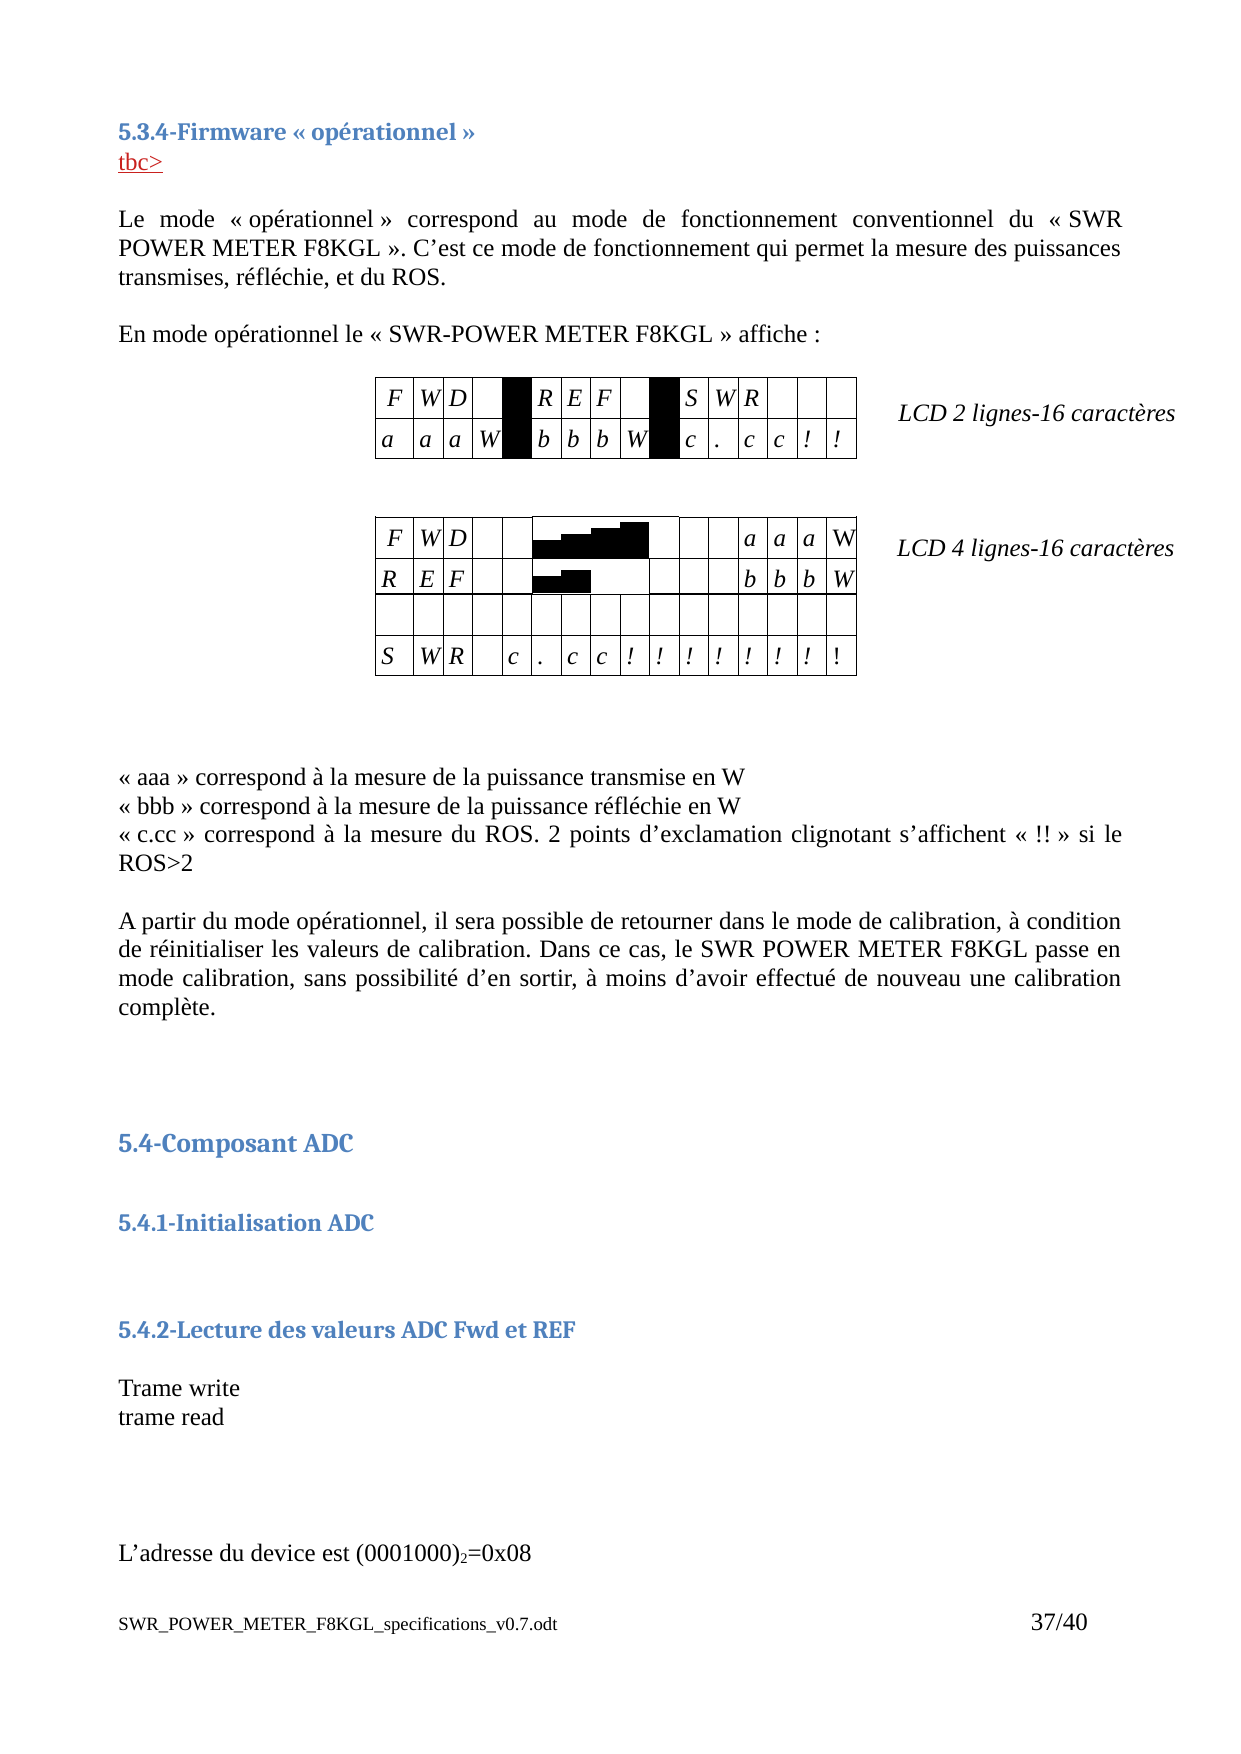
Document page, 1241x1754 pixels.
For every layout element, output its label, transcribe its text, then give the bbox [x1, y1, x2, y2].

table_cell W [473, 419, 502, 458]
table_cell ! [827, 419, 856, 458]
table_header [591, 517, 620, 522]
table_cell [591, 540, 620, 558]
table_header [621, 378, 649, 418]
table_cell S [376, 636, 413, 675]
table_cell [650, 534, 679, 540]
table_cell [533, 522, 561, 528]
table_header [532, 595, 561, 634]
table_header F [591, 378, 620, 418]
subtitle 5.3.4-Firmware « opérationnel » [118, 118, 1122, 147]
table_header W [414, 518, 443, 558]
table_cell ! [768, 636, 797, 675]
table_header [376, 595, 413, 634]
table_header [473, 378, 502, 418]
table_header a [798, 518, 826, 558]
table_cell b [532, 419, 561, 458]
text tbc> [118, 147, 1122, 176]
table_cell b [798, 559, 826, 593]
table_cell a [414, 419, 443, 458]
subtitle 5.4-Composant ADC [118, 1128, 1122, 1159]
text Trame write [118, 1373, 1122, 1402]
table_cell . [709, 419, 738, 458]
table_header [709, 595, 738, 634]
table_cell [533, 540, 561, 558]
table_cell ! [798, 419, 826, 458]
table_cell c [503, 636, 531, 675]
table_cell ! [621, 636, 649, 675]
table_header [680, 595, 708, 634]
table_header W [709, 378, 738, 418]
table_cell [533, 570, 561, 576]
table_header [533, 517, 561, 522]
table_cell a [444, 419, 472, 458]
table_header [473, 595, 502, 634]
subtitle 5.4.2-Lecture des valeurs ADC Fwd et REF [118, 1316, 1122, 1344]
table_cell [620, 564, 649, 570]
table_cell ! [650, 636, 679, 675]
table_cell [591, 570, 620, 576]
table_header [562, 595, 590, 634]
text Le mode « opérationnel » correspond au mode de fonctionnement conventionnel du « SWR POWER METER F8KGL ». C’est ce mode de fonctionnement qui permet la mesure des puissances transmises, réfléchie, et du ROS. [118, 204, 1122, 291]
table_cell [561, 570, 591, 576]
table_cell [620, 559, 649, 564]
table_cell [561, 534, 591, 540]
table_cell ! [680, 636, 708, 675]
text « aaa » correspond à la mesure de la puissance transmise en W [118, 762, 1122, 791]
table_cell [680, 559, 708, 593]
table_cell b [739, 559, 767, 593]
table_cell c [591, 636, 620, 675]
table_header a [768, 518, 797, 558]
table_header [591, 595, 620, 634]
table_header [768, 378, 797, 418]
table_cell [561, 576, 591, 593]
table_cell c [739, 419, 767, 458]
table_cell [620, 528, 649, 534]
table_cell [473, 559, 502, 593]
table_header [680, 518, 708, 558]
table_cell a [376, 419, 413, 458]
table_cell [650, 528, 679, 534]
table_header [473, 518, 502, 558]
table_header [650, 517, 679, 522]
text trame read [118, 1402, 1122, 1431]
table_header S [680, 378, 708, 418]
table_cell [591, 528, 620, 534]
table_cell [561, 528, 591, 534]
table_cell . [532, 636, 561, 675]
table_cell E [414, 559, 443, 593]
table_header [503, 378, 531, 418]
table_header F [376, 378, 413, 418]
table_cell W [414, 636, 443, 675]
table_cell ! [709, 636, 738, 675]
table_cell [591, 559, 620, 564]
table_header [768, 595, 797, 634]
table_cell c [680, 419, 708, 458]
table_cell [503, 559, 532, 593]
table_header [444, 595, 472, 634]
table_cell [533, 528, 561, 534]
table_cell [709, 559, 738, 593]
table_header W [827, 518, 856, 558]
table_cell [591, 534, 620, 540]
text En mode opérationnel le « SWR-POWER METER F8KGL » affiche : [118, 319, 1122, 348]
table_header E [562, 378, 590, 418]
table_cell R [444, 636, 472, 675]
table_header D [444, 518, 472, 558]
table_cell [620, 570, 649, 576]
table_cell [533, 534, 561, 540]
table_cell c [562, 636, 590, 675]
table_header [650, 595, 679, 634]
text « c.cc » correspond à la mesure du ROS. 2 points d’exclamation clignotant s’affichent « !! » si le ROS>2 [118, 819, 1122, 877]
table_cell ! [827, 636, 856, 675]
table_cell [561, 564, 591, 570]
table_cell [650, 559, 679, 593]
table_header [650, 378, 679, 418]
table_cell [561, 540, 591, 558]
table_cell b [562, 419, 590, 458]
table_cell [591, 576, 620, 593]
table_header [620, 517, 649, 522]
table_header F [376, 518, 413, 558]
table_cell [650, 419, 679, 458]
table_cell R [376, 559, 413, 593]
table_cell W [621, 419, 649, 458]
table_cell [620, 522, 649, 528]
table_header R [739, 378, 767, 418]
table_cell W [827, 559, 856, 593]
table_header [503, 518, 532, 558]
table_cell [591, 564, 620, 570]
table_header [503, 595, 531, 634]
table_cell [473, 636, 502, 675]
table_header W [414, 378, 443, 418]
table_cell [533, 559, 561, 564]
table_cell c [768, 419, 797, 458]
table_cell b [591, 419, 620, 458]
table_header [827, 595, 856, 634]
table_header a [739, 518, 767, 558]
table_header [739, 595, 767, 634]
subtitle 5.4.1-Initialisation ADC [118, 1208, 1122, 1237]
table_header [827, 378, 856, 418]
table_header [798, 595, 826, 634]
text L’adresse du device est (0001000)2=0x08 [118, 1538, 1122, 1566]
table_cell [620, 540, 649, 558]
table_header [621, 595, 649, 634]
text « bbb » correspond à la mesure de la puissance réfléchie en W [118, 791, 1122, 819]
text A partir du mode opérationnel, il sera possible de retourner dans le mode de calibration, à condition de réinitialiser les valeurs de calibration. Dans ce cas, le SWR POWER METER F8KGL passe en mode calibration, sans possibilité d’en sortir, à moins d’avoir effectué de nouveau une calibration complète. [118, 906, 1122, 1021]
table_header R [532, 378, 561, 418]
table_cell [533, 564, 561, 570]
table_cell [650, 522, 679, 528]
table_cell F [444, 559, 472, 593]
table_cell [561, 559, 591, 564]
table_cell ! [798, 636, 826, 675]
table_cell [650, 540, 679, 558]
table_header [798, 378, 826, 418]
table_header [709, 518, 738, 558]
table_cell [591, 522, 620, 528]
table_cell [533, 576, 561, 593]
table_header [414, 595, 443, 634]
table_cell [620, 576, 649, 593]
table_cell b [768, 559, 797, 593]
table_cell [503, 419, 531, 458]
table_cell [620, 534, 649, 540]
table_header [561, 517, 591, 522]
table_cell [561, 522, 591, 528]
table_header D [444, 378, 472, 418]
table_cell ! [739, 636, 767, 675]
